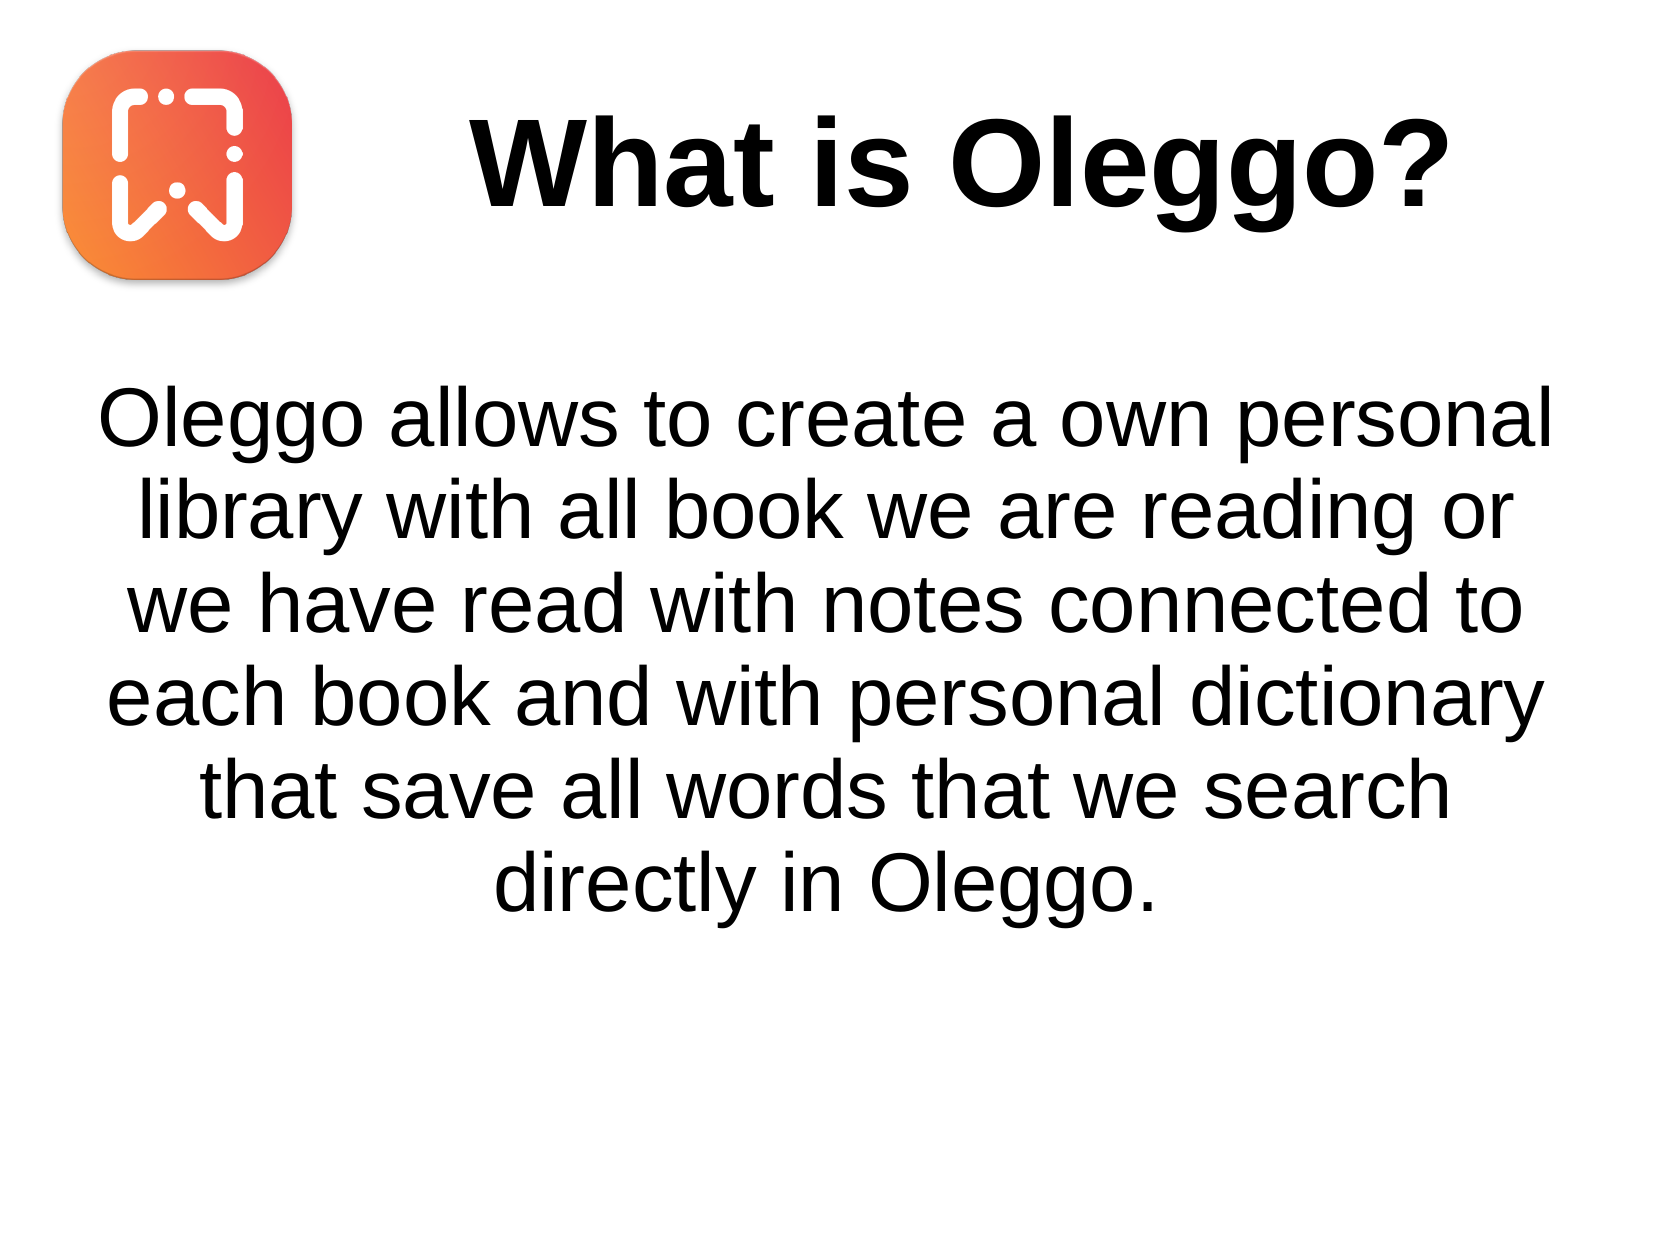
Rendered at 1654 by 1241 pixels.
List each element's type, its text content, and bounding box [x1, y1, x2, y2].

picture [46, 34, 308, 296]
title What is Oleggo? [354, 59, 1571, 267]
subtitle Oleggo allows to create a own personal library with all book we are reading or we have read with notes connected to each book and with personal dictionary that save all words that we search directly in Oleggo. [82, 290, 1571, 1010]
